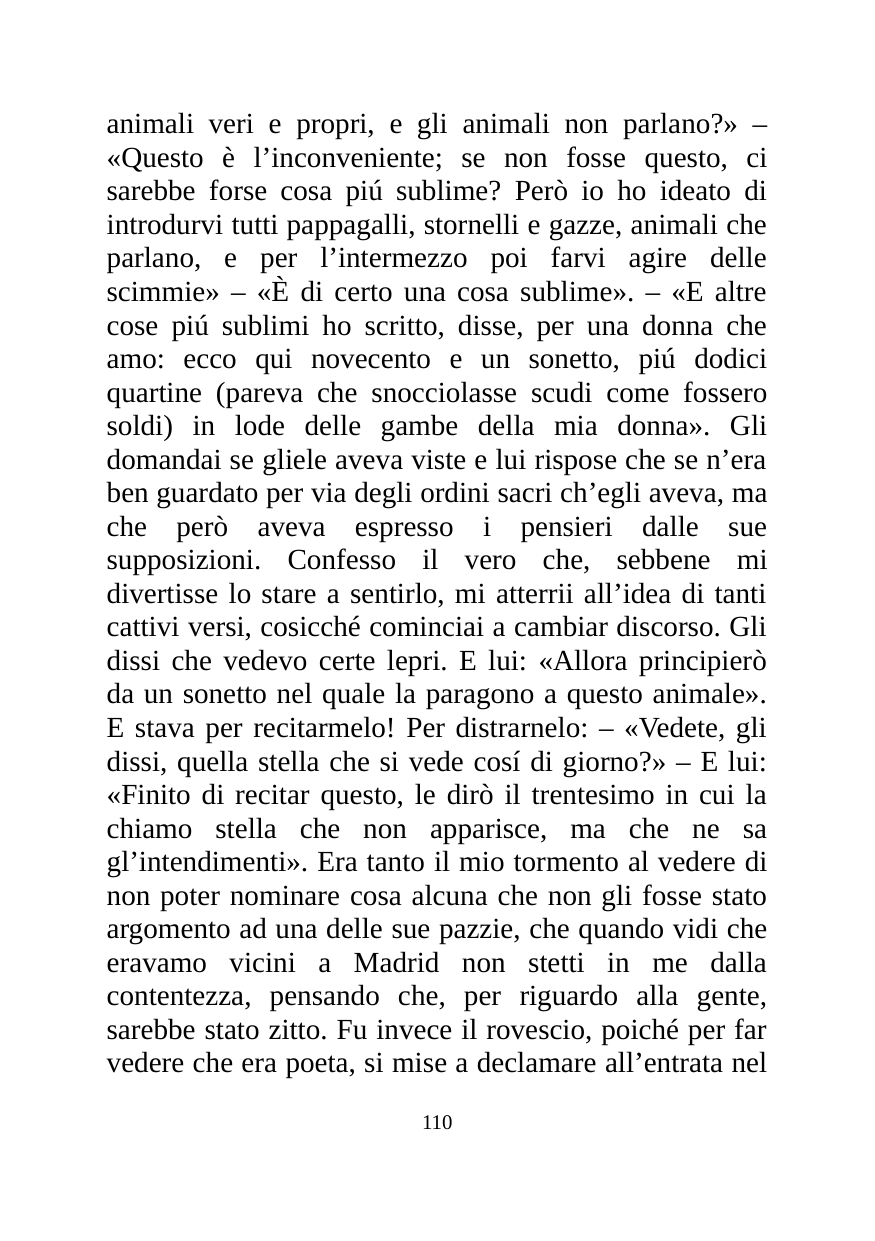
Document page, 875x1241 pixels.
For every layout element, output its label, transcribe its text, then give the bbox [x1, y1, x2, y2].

text animali veri e propri, e gli animali non parlano?» – «Questo è l’inconveniente; se non fosse questo, ci sarebbe forse cosa piú sublime? Però io ho ideato di introdurvi tutti pappagalli, stornelli e gazze, animali che parlano, e per l’intermezzo poi farvi agire delle scimmie» – «È di certo una cosa sublime». – «E altre cose piú sublimi ho scritto, disse, per una donna che amo: ecco qui novecento e un sonetto, piú dodici quartine (pareva che snocciolasse scudi come fossero soldi) in lode delle gambe della mia donna». Gli domandai se gliele aveva viste e lui rispose che se n’era ben guardato per via degli ordini sacri ch’egli aveva, ma che però aveva espresso i pensieri dalle sue supposizioni. Confesso il vero che, sebbene mi divertisse lo stare a sentirlo, mi atterrii all’idea di tanti cattivi versi, cosicché cominciai a cambiar discorso. Gli dissi che vedevo certe lepri. E lui: «Allora principierò da un sonetto nel quale la paragono a questo animale». E stava per recitarmelo! Per distrarnelo: – «Vedete, gli dissi, quella stella che si vede cosí di giorno?» – E lui: «Finito di recitar questo, le dirò il trentesimo in cui la chiamo stella che non apparisce, ma che ne sa gl’intendimenti». Era tanto il mio tormento al vedere di non poter nominare cosa alcuna che non gli fosse stato argomento ad una delle sue pazzie, che quando vidi che eravamo vicini a Madrid non stetti in me dalla contentezza, pensando che, per riguardo alla gente, sarebbe stato zitto. Fu invece il rovescio, poiché per far vedere che era poeta, si mise a declamare all’entrata nel [106, 106, 768, 1079]
